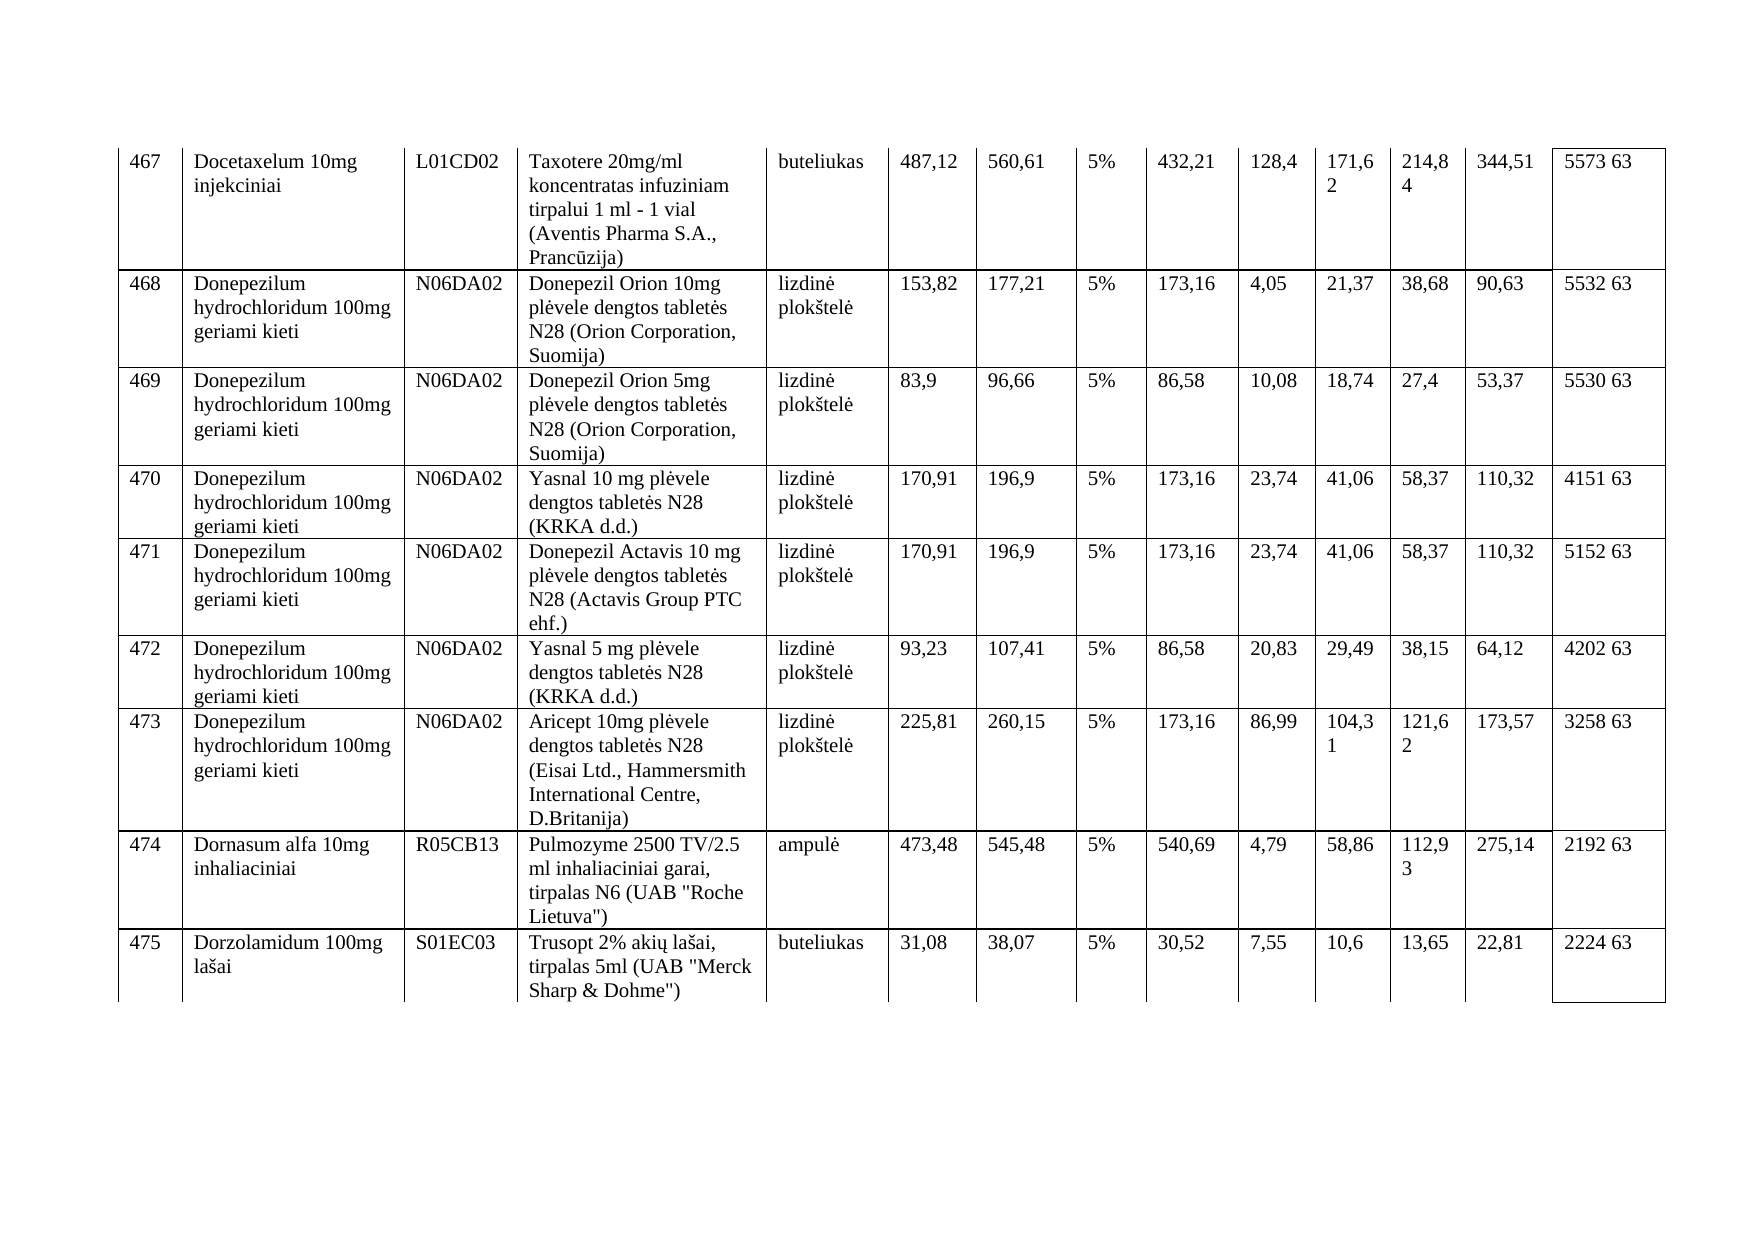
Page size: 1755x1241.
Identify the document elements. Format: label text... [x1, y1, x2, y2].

table_cell Yasnal 5 mg plėvele dengtos tabletės N28 (KRKA d.d.) [518, 636, 766, 708]
table_cell lizdinė plokštelė [767, 709, 888, 830]
table_cell 7,55 [1239, 930, 1315, 1002]
table_cell 5% [1077, 466, 1146, 538]
table_cell Pulmozyme 2500 TV/2.5 ml inhaliaciniai garai, tirpalas N6 (UAB "Roche Lietuva") [518, 832, 766, 928]
table_cell buteliukas [767, 148, 888, 269]
table_cell 468 [119, 271, 182, 367]
table_cell 22,81 [1466, 930, 1552, 1002]
table_cell 473,48 [889, 832, 976, 928]
table_cell 177,21 [977, 271, 1076, 367]
table_cell 86,58 [1147, 636, 1238, 708]
table_cell 473 [119, 709, 182, 830]
table_cell 344,51 [1466, 148, 1552, 269]
table_cell 5% [1077, 709, 1146, 830]
table_cell 5% [1077, 539, 1146, 635]
table_cell Dornasum alfa 10mg inhaliaciniai [183, 832, 404, 928]
table_cell 53,37 [1466, 368, 1552, 464]
table_cell 560,61 [977, 148, 1076, 269]
table_cell N06DA02 [405, 466, 517, 538]
table_cell 31,08 [889, 930, 976, 1002]
table_cell 38,07 [977, 930, 1076, 1002]
table_cell 470 [119, 466, 182, 538]
table_cell 10,6 [1316, 930, 1390, 1002]
table_cell 5573 63 [1553, 149, 1665, 269]
table_cell 112,93 [1391, 832, 1465, 928]
table_cell 21,37 [1316, 271, 1390, 367]
table_cell R05CB13 [405, 832, 517, 928]
table_cell 173,16 [1147, 466, 1238, 538]
table_cell 2224 63 [1553, 929, 1665, 1002]
table_cell 4151 63 [1553, 466, 1665, 538]
table_cell Dorzolamidum 100mg lašai [183, 930, 404, 1002]
table_cell 471 [119, 539, 182, 635]
table_cell 540,69 [1147, 832, 1238, 928]
table_cell Donepezilum hydrochloridum 100mg geriami kieti [183, 636, 404, 708]
table_cell 275,14 [1466, 832, 1552, 928]
table_cell lizdinė plokštelė [767, 368, 888, 464]
table_cell 3258 63 [1553, 709, 1665, 830]
table_cell 5% [1077, 271, 1146, 367]
table_cell 153,82 [889, 271, 976, 367]
table_cell 41,06 [1316, 466, 1390, 538]
table_cell Taxotere 20mg/ml koncentratas infuziniam tirpalui 1 ml - 1 vial (Aventis Pharma S.A., Prancūzija) [518, 148, 766, 269]
table_cell N06DA02 [405, 636, 517, 708]
table_cell 225,81 [889, 709, 976, 830]
table_cell buteliukas [767, 930, 888, 1002]
table_cell 196,9 [977, 466, 1076, 538]
table_cell 4,79 [1239, 832, 1315, 928]
table_cell 41,06 [1316, 539, 1390, 635]
table_cell S01EC03 [405, 930, 517, 1002]
table_cell lizdinė plokštelė [767, 539, 888, 635]
table_cell 5% [1077, 148, 1146, 269]
table_cell 5% [1077, 368, 1146, 464]
table_cell 93,23 [889, 636, 976, 708]
table_cell 472 [119, 636, 182, 708]
table_cell 5% [1077, 636, 1146, 708]
table_cell 90,63 [1466, 271, 1552, 367]
table_cell 110,32 [1466, 466, 1552, 538]
table_cell Donepezilum hydrochloridum 100mg geriami kieti [183, 539, 404, 635]
table_cell N06DA02 [405, 709, 517, 830]
table_cell ampulė [767, 832, 888, 928]
table_cell 107,41 [977, 636, 1076, 708]
table_cell 196,9 [977, 539, 1076, 635]
table_cell Trusopt 2% akių lašai, tirpalas 5ml (UAB "Merck Sharp & Dohme") [518, 930, 766, 1002]
table_cell 171,62 [1316, 148, 1390, 269]
table_cell Docetaxelum 10mg injekciniai [183, 148, 404, 269]
table_cell lizdinė plokštelė [767, 636, 888, 708]
table_cell Aricept 10mg plėvele dengtos tabletės N28 (Eisai Ltd., Hammersmith International Centre, D.Britanija) [518, 709, 766, 830]
table_cell Donepezil Orion 10mg plėvele dengtos tabletės N28 (Orion Corporation, Suomija) [518, 271, 766, 367]
table_cell 58,37 [1391, 466, 1465, 538]
table_cell 64,12 [1466, 636, 1552, 708]
table_cell 5530 63 [1553, 368, 1665, 464]
table_cell 5532 63 [1553, 270, 1665, 367]
table_cell 170,91 [889, 466, 976, 538]
table_cell 86,99 [1239, 709, 1315, 830]
table_cell 83,9 [889, 368, 976, 464]
table_cell 38,68 [1391, 271, 1465, 367]
table_cell 173,16 [1147, 539, 1238, 635]
table_cell 23,74 [1239, 466, 1315, 538]
table_cell lizdinė plokštelė [767, 271, 888, 367]
table_cell 38,15 [1391, 636, 1465, 708]
table_cell 467 [119, 148, 182, 269]
table_cell 432,21 [1147, 148, 1238, 269]
table_cell 170,91 [889, 539, 976, 635]
table_cell 128,4 [1239, 148, 1315, 269]
table_cell 474 [119, 832, 182, 928]
table_cell Donepezilum hydrochloridum 100mg geriami kieti [183, 271, 404, 367]
table_cell 4,05 [1239, 271, 1315, 367]
table_cell Donepezilum hydrochloridum 100mg geriami kieti [183, 368, 404, 464]
table_cell Donepezil Orion 5mg plėvele dengtos tabletės N28 (Orion Corporation, Suomija) [518, 368, 766, 464]
table_cell 110,32 [1466, 539, 1552, 635]
table_cell L01CD02 [405, 148, 517, 269]
table_cell 5% [1077, 930, 1146, 1002]
table_cell 4202 63 [1553, 636, 1665, 708]
table_cell 173,57 [1466, 709, 1552, 830]
table_cell 121,62 [1391, 709, 1465, 830]
table_cell N06DA02 [405, 368, 517, 464]
table_cell 30,52 [1147, 930, 1238, 1002]
table_cell 173,16 [1147, 271, 1238, 367]
table_cell 5152 63 [1553, 539, 1665, 635]
table_cell 173,16 [1147, 709, 1238, 830]
table_cell 20,83 [1239, 636, 1315, 708]
table_cell 260,15 [977, 709, 1076, 830]
table_cell 27,4 [1391, 368, 1465, 464]
table_cell N06DA02 [405, 271, 517, 367]
table_cell Donepezilum hydrochloridum 100mg geriami kieti [183, 466, 404, 538]
table_cell Donepezilum hydrochloridum 100mg geriami kieti [183, 709, 404, 830]
table_cell 214,84 [1391, 148, 1465, 269]
table_cell Donepezil Actavis 10 mg plėvele dengtos tabletės N28 (Actavis Group PTC ehf.) [518, 539, 766, 635]
table_cell N06DA02 [405, 539, 517, 635]
table_cell 58,37 [1391, 539, 1465, 635]
table_cell 475 [119, 930, 182, 1002]
table_cell 2192 63 [1553, 831, 1665, 928]
table_cell 13,65 [1391, 930, 1465, 1002]
table_cell 29,49 [1316, 636, 1390, 708]
table_cell 5% [1077, 832, 1146, 928]
table_cell Yasnal 10 mg plėvele dengtos tabletės N28 (KRKA d.d.) [518, 466, 766, 538]
table_cell 487,12 [889, 148, 976, 269]
table_cell 96,66 [977, 368, 1076, 464]
table_cell 10,08 [1239, 368, 1315, 464]
table_cell 86,58 [1147, 368, 1238, 464]
table_cell 469 [119, 368, 182, 464]
table_cell 104,31 [1316, 709, 1390, 830]
table_cell lizdinė plokštelė [767, 466, 888, 538]
table_cell 58,86 [1316, 832, 1390, 928]
table_cell 23,74 [1239, 539, 1315, 635]
table_cell 18,74 [1316, 368, 1390, 464]
table_cell 545,48 [977, 832, 1076, 928]
